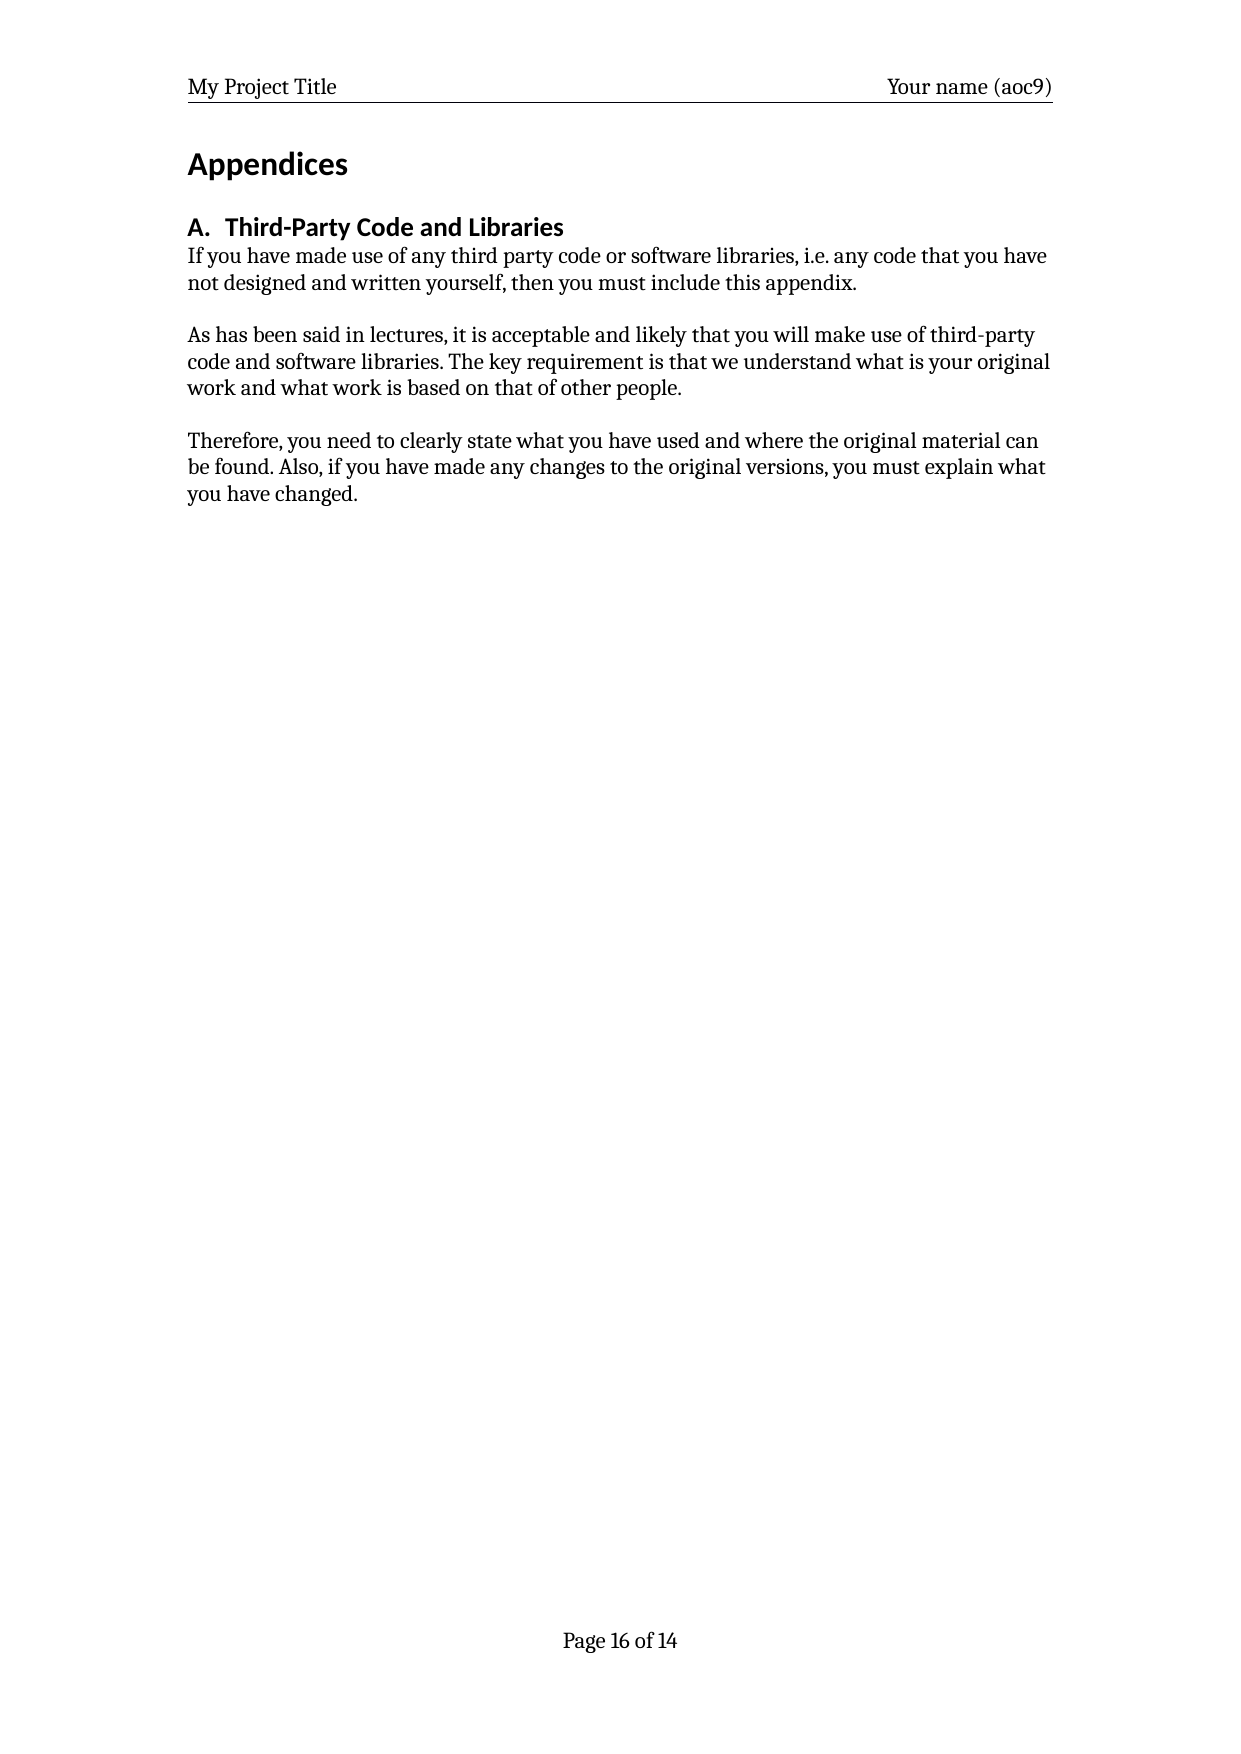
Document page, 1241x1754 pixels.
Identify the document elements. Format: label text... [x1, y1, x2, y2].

list Third-Party Code and Libraries [187, 210, 1053, 243]
subtitle Appendices [187, 143, 1053, 184]
text If you have made use of any third party code or software libraries, i.e. any code that you have not designed and written yourself, then you must include this appendix. [187, 243, 1053, 296]
text As has been said in lectures, it is acceptable and likely that you will make use of third-party code and software libraries. The key requirement is that we understand what is your original work and what work is based on that of other people. [187, 322, 1053, 401]
text Therefore, you need to clearly state what you have used and where the original material can be found. Also, if you have made any changes to the original versions, you must explain what you have changed. [187, 428, 1053, 507]
